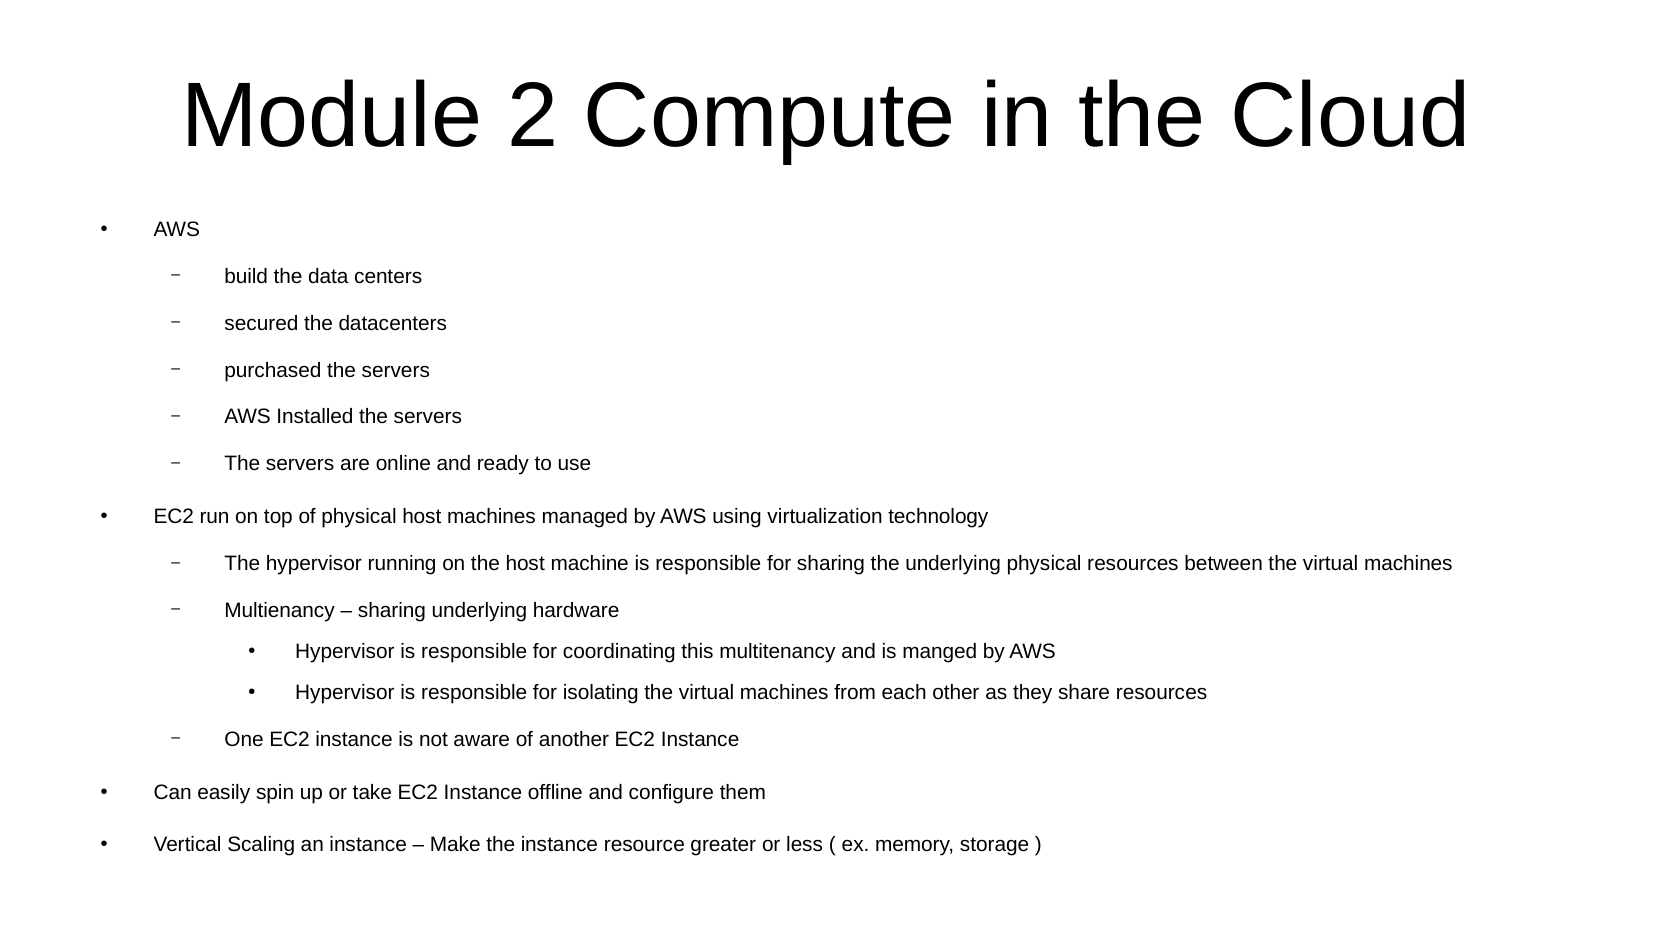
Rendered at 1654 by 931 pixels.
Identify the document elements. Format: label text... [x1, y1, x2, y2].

list AWS build the data centers secured the datacenters purchased the servers AWS Installed the servers The servers are online and ready to use EC2 run on top of physical host machines managed by AWS using virtualization technology The hypervisor running on the host machine is responsible for sharing the underlying physical resources between the virtual machines Multienancy – sharing underlying hardware Hypervisor is responsible for coordinating this multitenancy and is manged by AWS Hypervisor is responsible for isolating the virtual machines from each other as they share resources One EC2 instance is not aware of another EC2 Instance Can easily spin up or take EC2 Instance offline and configure them Vertical Scaling an instance – Make the instance resource greater or less ( ex. memory, storage ) [82, 217, 1621, 901]
title Module 2 Compute in the Cloud [82, 37, 1571, 193]
